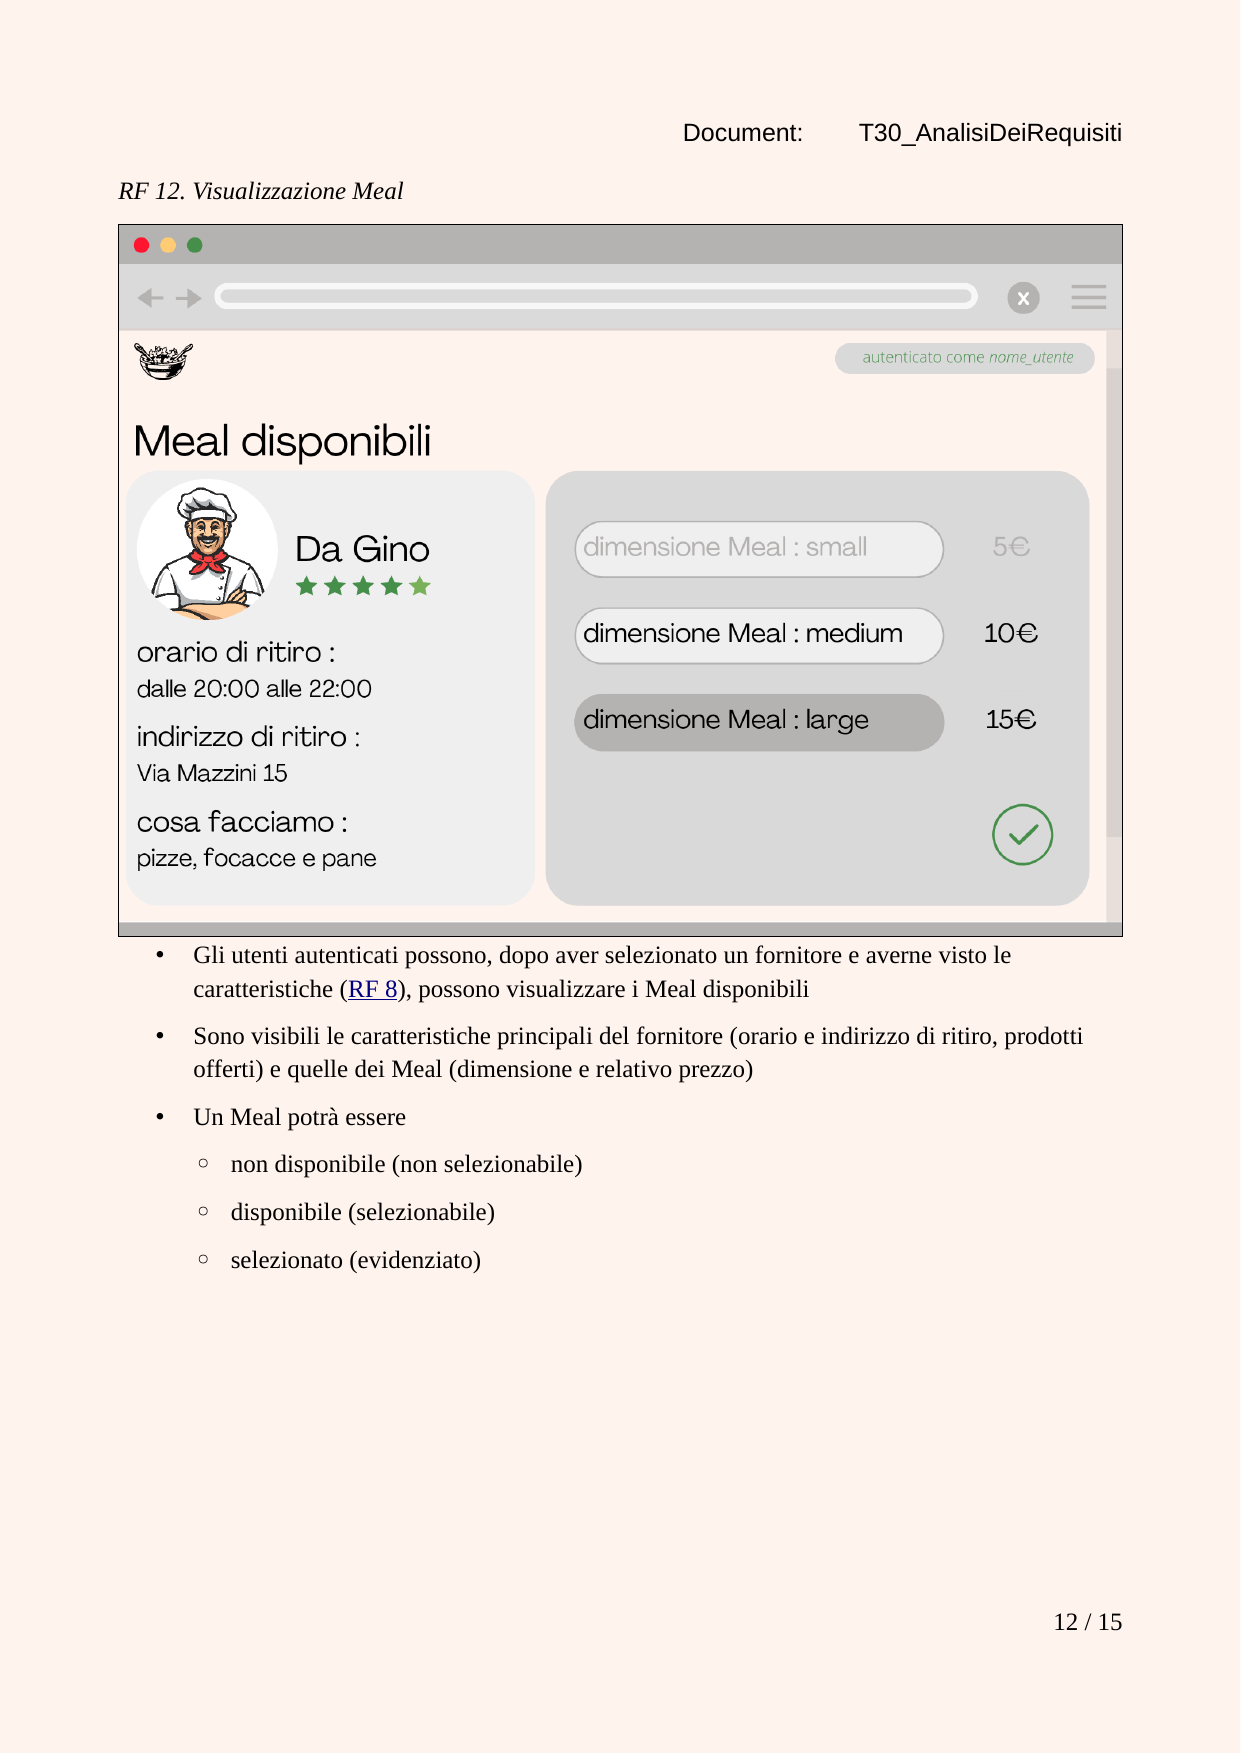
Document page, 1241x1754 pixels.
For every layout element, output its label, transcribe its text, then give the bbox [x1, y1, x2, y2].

list non disponibile (non selezionabile) [193, 1149, 1122, 1178]
list Sono visibili le caratteristiche principali del fornitore (orario e indirizzo di ritiro, prodotti offerti) e quelle dei Meal (dimensione e relativo prezzo) [156, 1021, 1122, 1083]
list Gli utenti autenticati possono, dopo aver selezionato un fornitore e averne visto le caratteristiche (RF 8), possono visualizzare i Meal disponibili [156, 937, 1122, 1002]
text RF 12. Visualizzazione Meal [118, 176, 1122, 205]
list disponibile (selezionabile) [193, 1197, 1122, 1226]
list selezionato (evidenziato) [193, 1245, 1122, 1273]
list Un Meal potrà essere [156, 1102, 1122, 1131]
picture [119, 225, 1122, 936]
